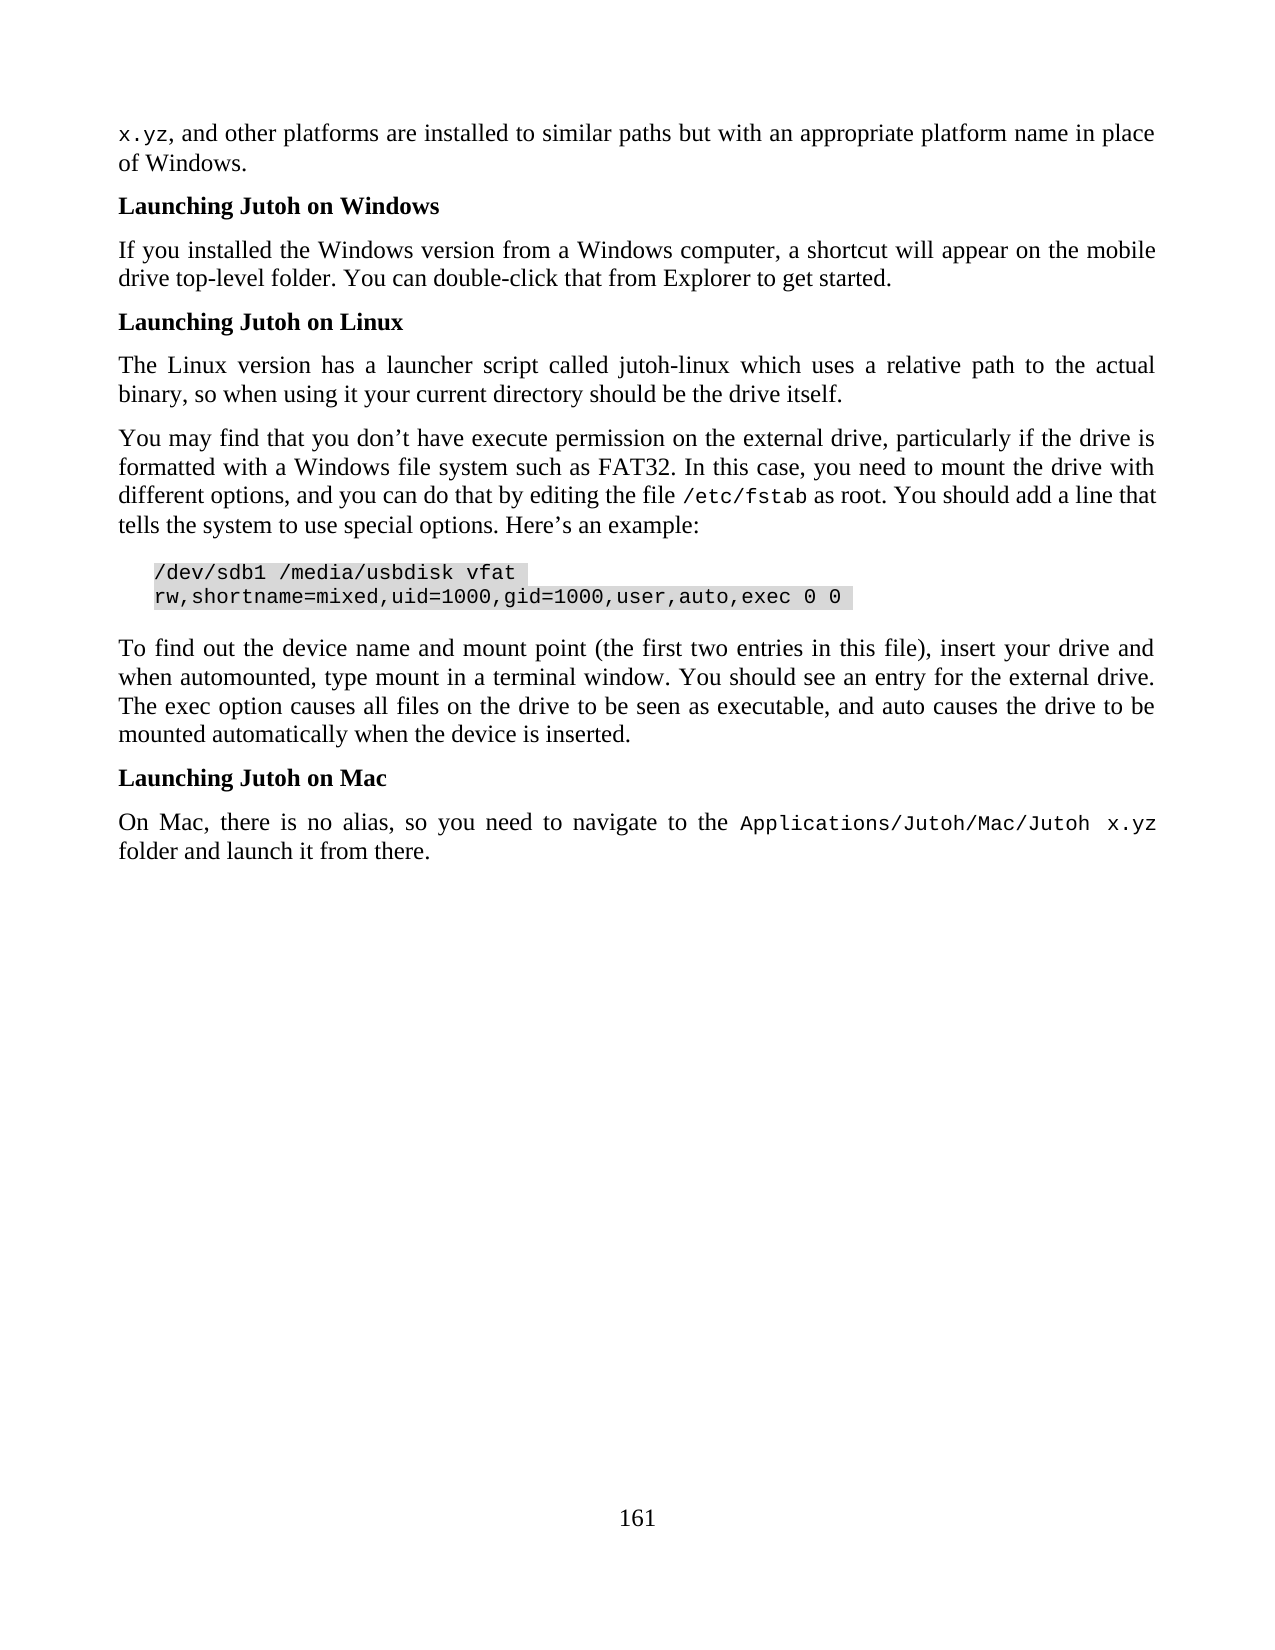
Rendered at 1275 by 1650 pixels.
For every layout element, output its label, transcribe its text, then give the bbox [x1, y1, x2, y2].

text You may find that you don’t have execute permission on the external drive, particularly if the drive is formatted with a Windows file system such as FAT32. In this case, you need to mount the drive with different options, and you can do that by editing the file /etc/fstab as root. You should add a line that tells the system to use special options. Here’s an example: [118, 423, 1157, 539]
text x.yz, and other platforms are installed to similar paths but with an appropriate platform name in place of Windows. [118, 118, 1157, 176]
text To find out the device name and mount point (the first two entries in this file), insert your drive and when automounted, type mount in a terminal window. You should see an entry for the external drive. The exec option causes all files on the drive to be seen as executable, and auto causes the drive to be mounted automatically when the device is inserted. [118, 633, 1157, 748]
text On Mac, there is no alias, so you need to navigate to the Applications/Jutoh/Mac/Jutoh x.yz folder and launch it from there. [118, 807, 1157, 865]
text /dev/sdb1 /media/usbdisk vfat rw,shortname=mixed,uid=1000,gid=1000,user,auto,exec 0 0 [153, 562, 1157, 610]
subtitle Launching Jutoh on Windows [118, 191, 1157, 220]
text If you installed the Windows version from a Windows computer, a shortcut will appear on the mobile drive top-level folder. You can double-click that from Explorer to get started. [118, 235, 1157, 292]
subtitle Launching Jutoh on Linux [118, 307, 1157, 336]
subtitle Launching Jutoh on Mac [118, 763, 1157, 792]
text The Linux version has a launcher script called jutoh-linux which uses a relative path to the actual binary, so when using it your current directory should be the drive itself. [118, 351, 1157, 408]
